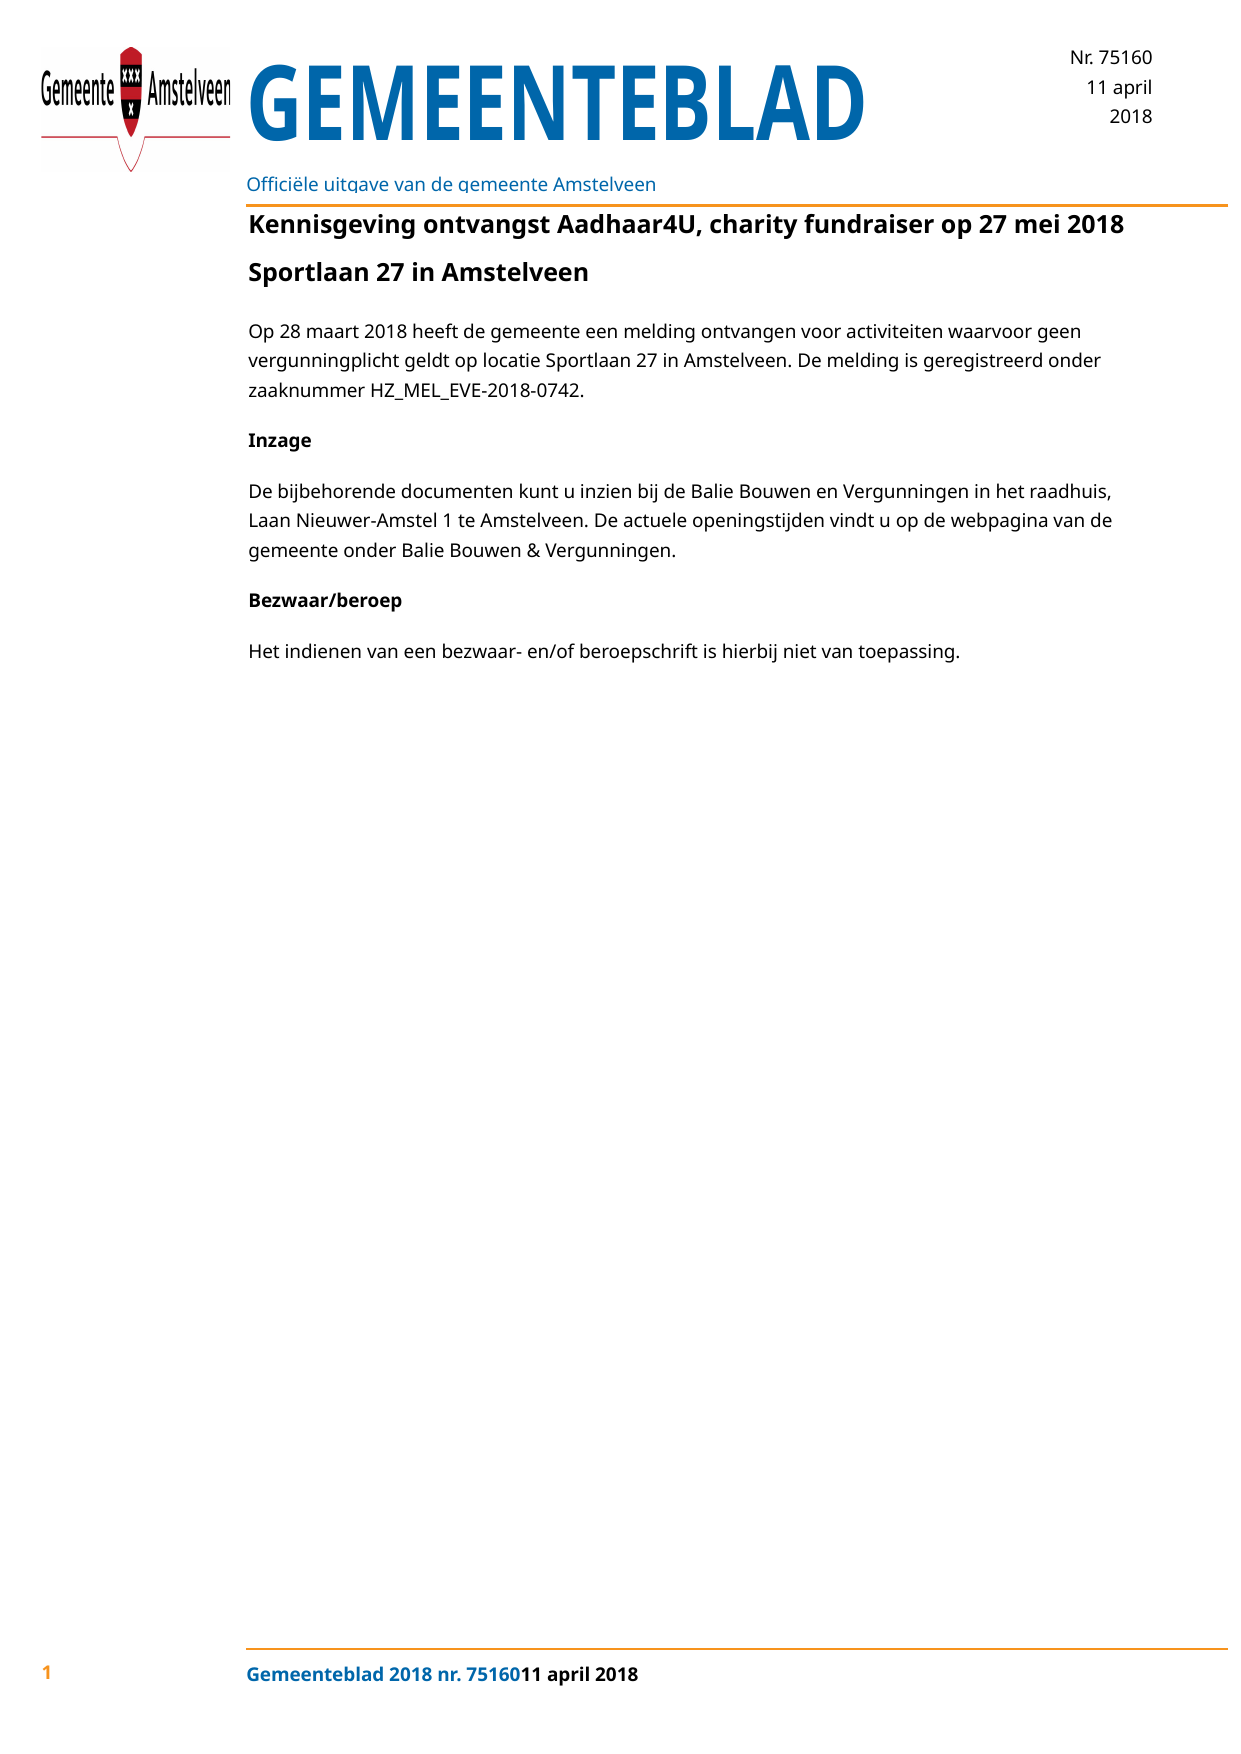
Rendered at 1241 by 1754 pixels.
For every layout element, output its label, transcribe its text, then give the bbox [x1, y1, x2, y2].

text Het indienen van een bezwaar- en/of beroepschrift is hierbij niet van toepassing. [248, 638, 1152, 664]
text Inzage [248, 427, 1152, 453]
text De bijbehorende documenten kunt u inzien bij de Balie Bouwen en Vergunningen in het raadhuis, Laan Nieuwer-Amstel 1 te Amstelveen. De actuele openingstijden vindt u op de webpagina van de gemeente onder Balie Bouwen & Vergunningen. [248, 478, 1152, 563]
picture [41, 47, 231, 172]
text Op 28 maart 2018 heeft de gemeente een melding ontvangen voor activiteiten waarvoor geen vergunningplicht geldt op locatie Sportlaan 27 in Amstelveen. De melding is geregistreerd onder zaaknummer HZ_MEL_EVE-2018-0742. [248, 318, 1152, 403]
text Bezwaar/beroep [248, 587, 1152, 613]
text Kennisgeving ontvangst Aadhaar4U, charity fundraiser op 27 mei 2018 Sportlaan 27 in Amstelveen [248, 207, 1152, 288]
